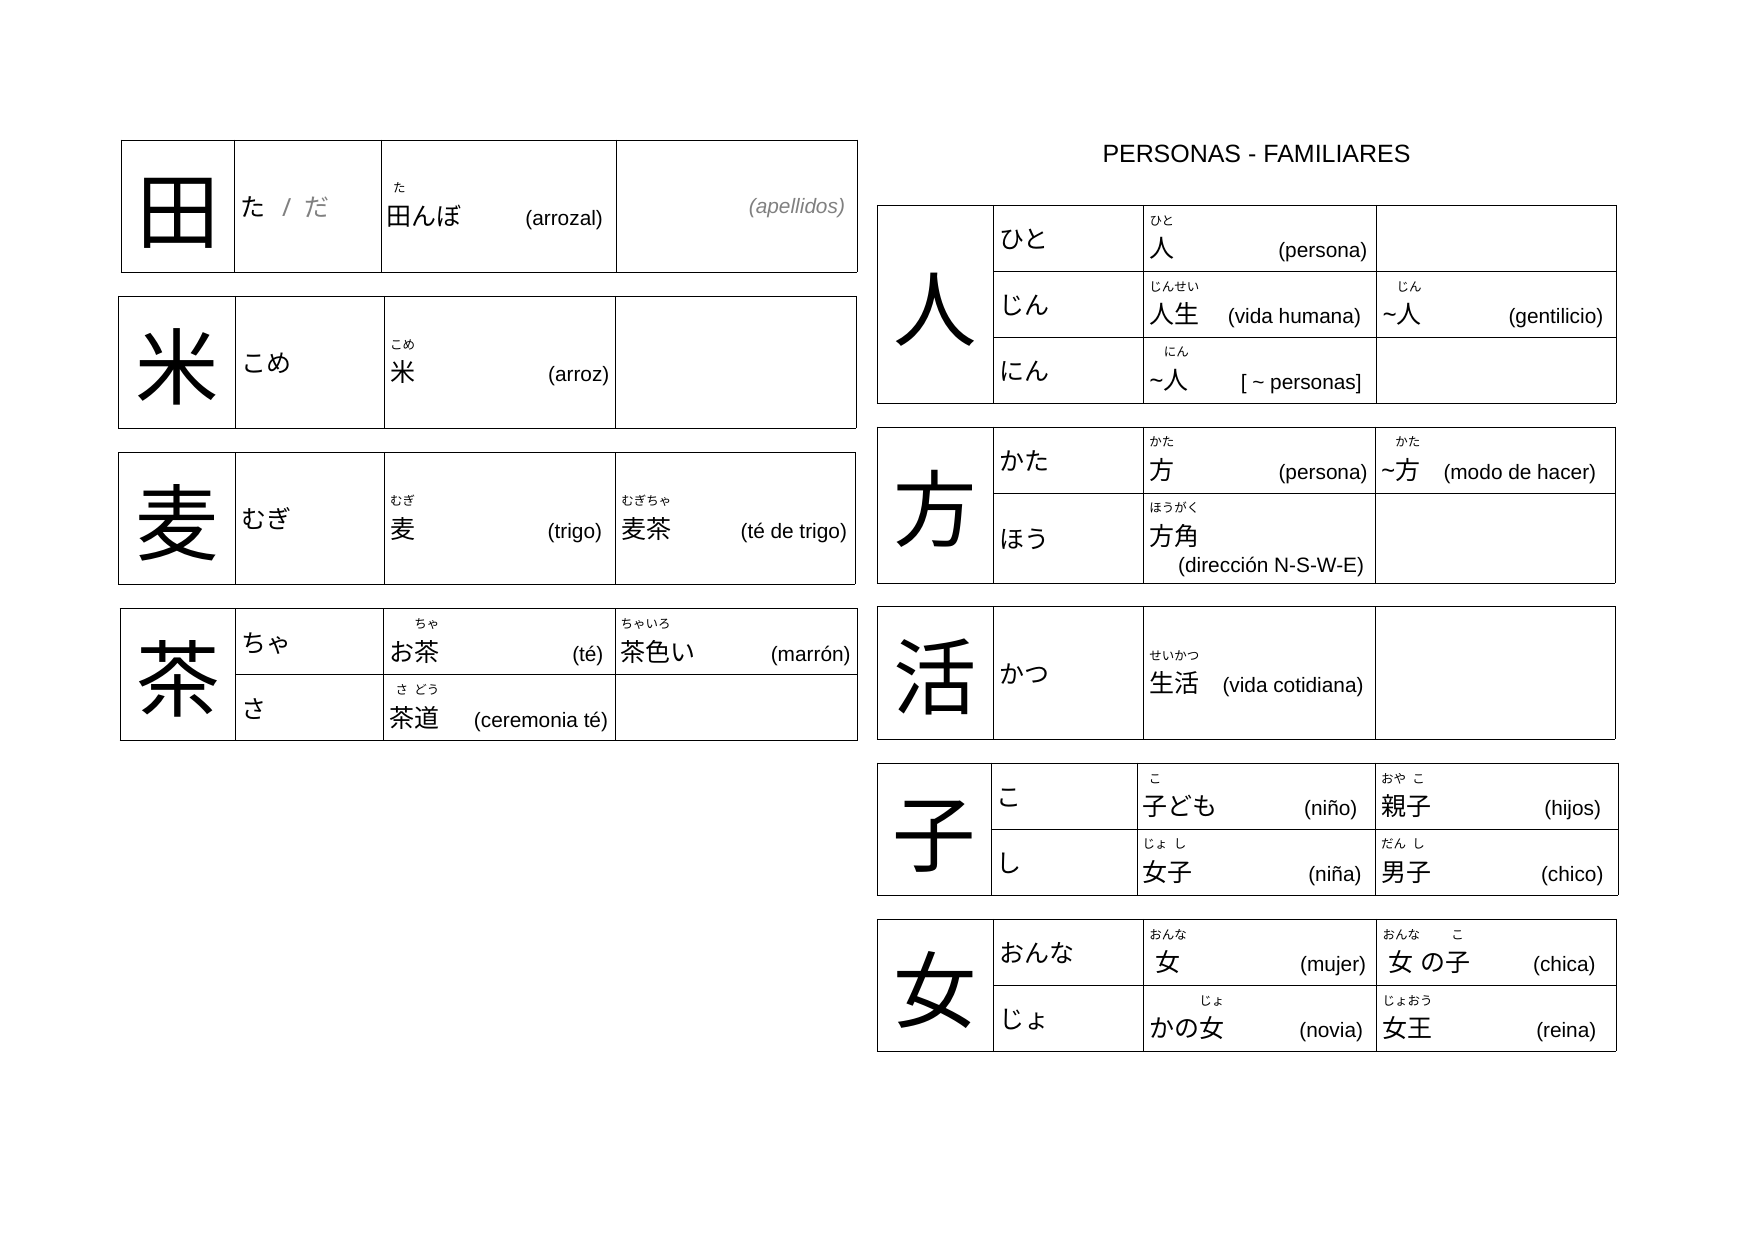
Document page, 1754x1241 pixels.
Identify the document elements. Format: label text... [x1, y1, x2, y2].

table_header 麦むぎ茶ちゃ (té de trigo) [616, 453, 855, 584]
table_header ちゃ [236, 609, 383, 674]
table_header 子 [878, 764, 991, 895]
table_cell 人じん生せい (vida humana) [1144, 272, 1376, 337]
table_cell さ [236, 675, 383, 740]
table_header 女 [878, 920, 993, 1051]
text PERSONAS - FAMILIARES [877, 139, 1636, 168]
table_header [1377, 206, 1616, 271]
table_cell 方ほう角がく (dirección N-S-W-E) [1144, 494, 1375, 582]
table_cell ~人じん (gentilicio) [1377, 272, 1616, 337]
table_header 女おんな (mujer) [1144, 920, 1376, 985]
table_header 田 [122, 141, 234, 272]
table_cell 女じょ王おう (reina) [1377, 986, 1616, 1051]
table_header こめ [236, 297, 384, 428]
table_cell じょ [994, 986, 1143, 1051]
table_header 子こども (niño) [1138, 764, 1375, 829]
table_header [1376, 607, 1615, 739]
table_header おんな [994, 920, 1143, 985]
table_header 米こめ (arroz) [385, 297, 615, 428]
table_header 麦 [119, 453, 235, 584]
table_cell 茶さ道どう (ceremonia té) [384, 675, 615, 740]
table_header [616, 297, 856, 428]
table_header 田たんぼ (arrozal) [382, 141, 616, 272]
table_header かた [994, 428, 1143, 492]
table_header 茶ちゃ色いろい (marrón) [616, 609, 857, 674]
table_cell 男だん子し (chico) [1376, 830, 1618, 895]
table_cell じん [994, 272, 1143, 337]
table_header 人 [878, 206, 993, 402]
table_header 女おんなの子こ (chica) [1377, 920, 1616, 985]
table_header ~方かた (modo de hacer) [1376, 428, 1615, 492]
table_header 米 [119, 297, 235, 428]
table_header 茶 [121, 609, 235, 740]
table_cell ほう [994, 494, 1143, 582]
table_header (apellidos) [617, 141, 857, 272]
table_header 方かた (persona) [1144, 428, 1375, 492]
table_header かつ [994, 607, 1143, 739]
table_header こ [992, 764, 1137, 829]
table_header 方 [878, 428, 993, 582]
table_cell し [992, 830, 1137, 895]
table_header た / だ [235, 141, 381, 272]
table_header 親おや子こ (hijos) [1376, 764, 1618, 829]
table_cell 女じょ子し (niña) [1138, 830, 1375, 895]
table_header 人ひと (persona) [1144, 206, 1376, 271]
table_cell [1377, 338, 1616, 402]
table_header お茶ちゃ (té) [384, 609, 615, 674]
table_header 活 [878, 607, 993, 739]
table_cell にん [994, 338, 1143, 402]
table_header 麦むぎ (trigo) [385, 453, 615, 584]
table_header ひと [994, 206, 1143, 271]
table_header 生せい活かつ (vida cotidiana) [1144, 607, 1375, 739]
table_cell [616, 675, 857, 740]
table_header むぎ [236, 453, 384, 584]
table_cell ~人にん [ ~ personas] [1144, 338, 1376, 402]
table_cell [1376, 494, 1615, 582]
table_cell かの女じょ (novia) [1144, 986, 1376, 1051]
